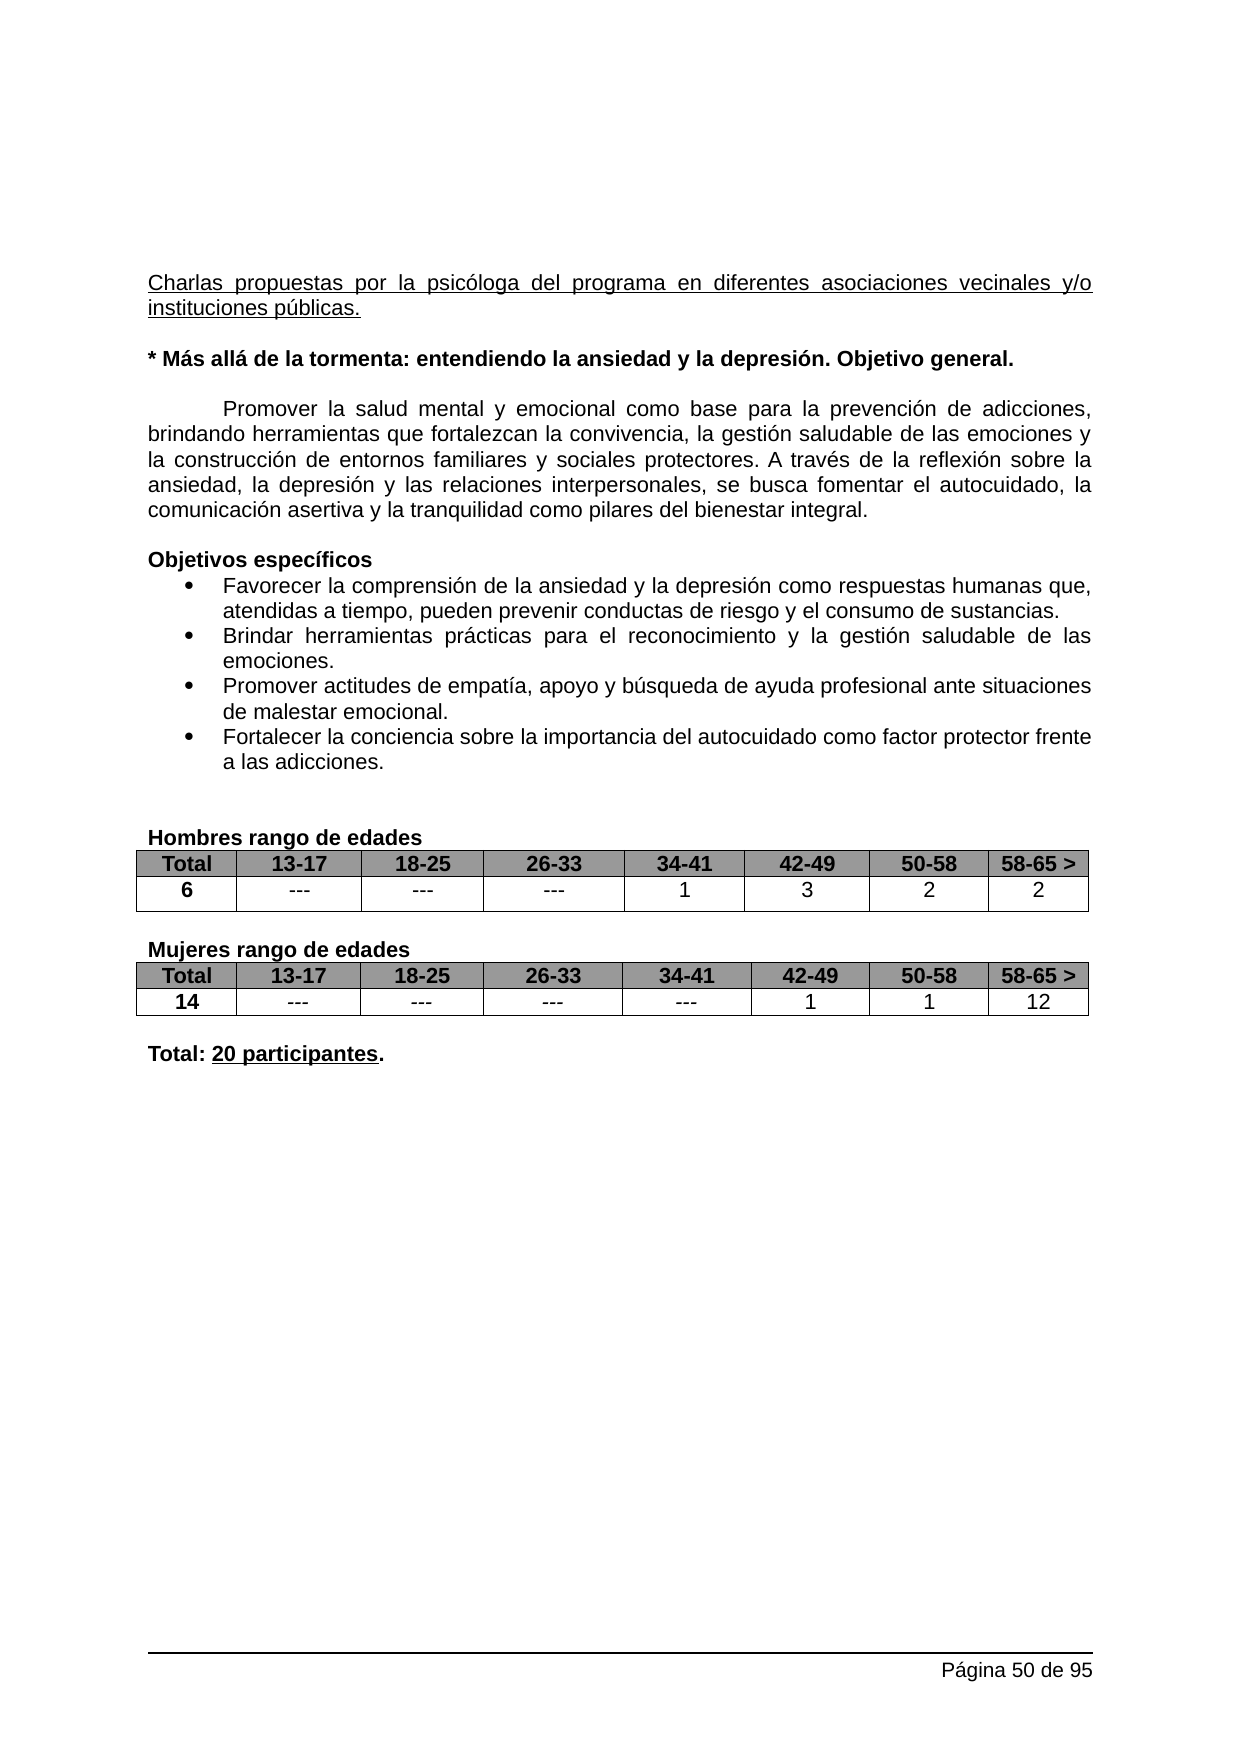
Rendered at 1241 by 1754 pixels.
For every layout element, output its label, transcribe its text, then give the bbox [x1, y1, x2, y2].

table_cell --- [484, 877, 624, 911]
table_header 42-49 [745, 851, 869, 876]
table_cell 6 [137, 877, 236, 911]
table_cell --- [237, 989, 360, 1014]
table_header 50-58 [870, 963, 988, 988]
text Objetivos específicos [148, 547, 1093, 572]
table_header 26-33 [484, 963, 622, 988]
table_cell 2 [989, 877, 1088, 911]
table_cell --- [484, 989, 622, 1014]
text Charlas propuestas por la psicóloga del programa en diferentes asociaciones vecinales y/o [148, 270, 1093, 292]
list Brindar herramientas prácticas para el reconocimiento y la gestión saludable de las emociones. [185, 623, 1093, 673]
text instituciones públicas. [148, 293, 1093, 320]
table_header 26-33 [484, 851, 624, 876]
list Promover actitudes de empatía, apoyo y búsqueda de ayuda profesional ante situaciones de malestar emocional. [185, 673, 1093, 724]
table_header Total [137, 851, 236, 876]
table_cell 3 [745, 877, 869, 911]
table_header 34-41 [625, 851, 744, 876]
table_header 50-58 [870, 851, 988, 876]
text Hombres rango de edades [148, 824, 1093, 850]
table_cell 14 [137, 989, 236, 1014]
table_header 42-49 [752, 963, 869, 988]
table_header 58-65 > [989, 963, 1088, 988]
table_header 13-17 [237, 851, 361, 876]
table_cell 12 [989, 989, 1088, 1014]
table_cell 2 [870, 877, 988, 911]
text Mujeres rango de edades [148, 937, 1093, 962]
table_header 18-25 [362, 851, 483, 876]
table_cell --- [237, 877, 361, 911]
table_cell --- [362, 877, 483, 911]
text * Más allá de la tormenta: entendiendo la ansiedad y la depresión. Objetivo general. [148, 346, 1093, 371]
table_header 13-17 [237, 963, 360, 988]
text Total: 20 participantes. [148, 1041, 1093, 1066]
table_cell --- [623, 989, 751, 1014]
table_header 58-65 > [989, 851, 1088, 876]
table_cell 1 [752, 989, 869, 1014]
table_header 34-41 [623, 963, 751, 988]
table_header 18-25 [361, 963, 483, 988]
table_header Total [137, 963, 236, 988]
list Favorecer la comprensión de la ansiedad y la depresión como respuestas humanas que, atendidas a tiempo, pueden prevenir conductas de riesgo y el consumo de sustancias. [185, 572, 1093, 623]
table_cell --- [361, 989, 483, 1014]
list Fortalecer la conciencia sobre la importancia del autocuidado como factor protector frente a las adicciones. [185, 724, 1093, 774]
text Promover la salud mental y emocional como base para la prevención de adicciones, brindando herramientas que fortalezcan la convivencia, la gestión saludable de las emociones y la construcción de entornos familiares y sociales protectores. A través de la reflexión sobre la ansiedad, la depresión y las relaciones interpersonales, se busca fomentar el autocuidado, la comunicación asertiva y la tranquilidad como pilares del bienestar integral. [148, 396, 1093, 522]
table_cell 1 [625, 877, 744, 911]
table_cell 1 [870, 989, 988, 1014]
